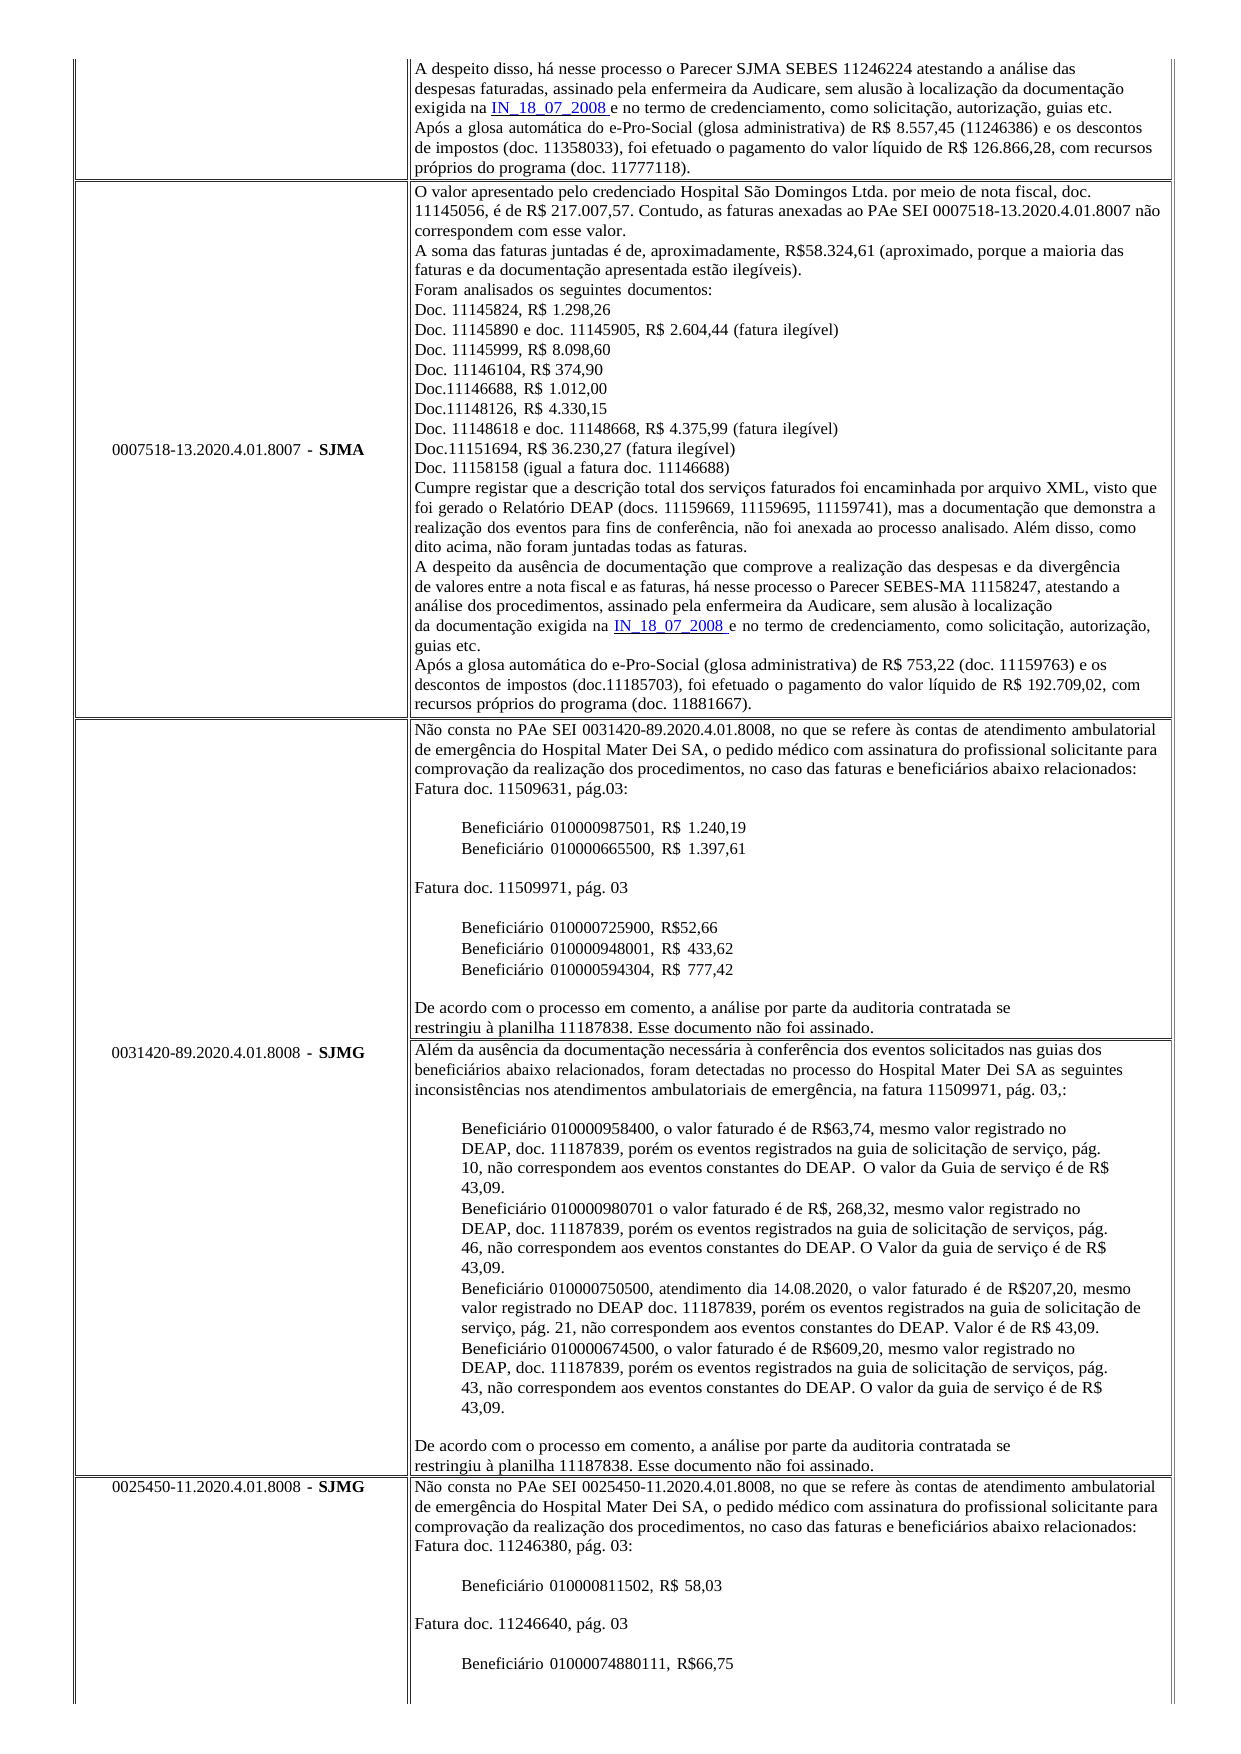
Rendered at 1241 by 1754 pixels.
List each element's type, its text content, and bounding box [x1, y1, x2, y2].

table_cell O valor apresentado pelo credenciado Hospital São Domingos Ltda. por meio de nota fiscal, doc. 11145056, é de R$ 217.007,57. Contudo, as faturas anexadas ao PAe SEI 0007518-13.2020.4.01.8007 não correspondem com esse valor. A soma das faturas juntadas é de, aproximadamente, R$58.324,61 (aproximado, porque a maioria das faturas e da documentação apresentada estão ilegíveis). Foram analisados os seguintes documentos: Doc. 11145824, R$ 1.298,26 Doc. 11145890 e doc. 11145905, R$ 2.604,44 (fatura ilegível) Doc. 11145999, R$ 8.098,60 Doc. 11146104, R$ 374,90 Doc.11146688, R$ 1.012,00 Doc.11148126, R$ 4.330,15 Doc. 11148618 e doc. 11148668, R$ 4.375,99 (fatura ilegível) Doc.11151694, R$ 36.230,27 (fatura ilegível) Doc. 11158158 (igual a fatura doc. 11146688) Cumpre registar que a descrição total dos serviços faturados foi encaminhada por arquivo XML, visto que foi gerado o Relatório DEAP (docs. 11159669, 11159695, 11159741), mas a documentação que demonstra a realização dos eventos para fins de conferência, não foi anexada ao processo analisado. Além disso, como dito acima, não foram juntadas todas as faturas. A despeito da ausência de documentação que comprove a realização das despesas e da divergência de valores entre a nota fiscal e as faturas, há nesse processo o Parecer SEBES-MA 11158247, atestando a análise dos procedimentos, assinado pela enfermeira da Audicare, sem alusão à localização da documentação exigida na IN_18_07_2008 e no termo de credenciamento, como solicitação, autorização, guias etc. Após a glosa automática do e-Pro-Social (glosa administrativa) de R$ 753,22 (doc. 11159763) e os descontos de impostos (doc.11185703), foi efetuado o pagamento do valor líquido de R$ 192.709,02, com recursos próprios do programa (doc. 11881667). [411, 182, 1171, 717]
table_cell 0025450-11.2020.4.01.8008 - SJMG [76, 1478, 407, 1704]
table_cell Não consta no PAe SEI 0031420-89.2020.4.01.8008, no que se refere às contas de atendimento ambulatorial de emergência do Hospital Mater Dei SA, o pedido médico com assinatura do profissional solicitante para comprovação da realização dos procedimentos, no caso das faturas e beneficiários abaixo relacionados: Fatura doc. 11509631, pág.03: Beneficiário 010000987501, R$ 1.240,19 Beneficiário 010000665500, R$ 1.397,61 Fatura doc. 11509971, pág. 03 Beneficiário 010000725900, R$52,66 Beneficiário 010000948001, R$ 433,62 Beneficiário 010000594304, R$ 777,42 De acordo com o processo em comento, a análise por parte da auditoria contratada se restringiu à planilha 11187838. Esse documento não foi assinado. [411, 720, 1171, 1038]
table_header A despeito disso, há nesse processo o Parecer SJMA SEBES 11246224 atestando a análise das despesas faturadas, assinado pela enfermeira da Audicare, sem alusão à localização da documentação exigida na IN_18_07_2008 e no termo de credenciamento, como solicitação, autorização, guias etc. Após a glosa automática do e-Pro-Social (glosa administrativa) de R$ 8.557,45 (11246386) e os descontos de impostos (doc. 11358033), foi efetuado o pagamento do valor líquido de R$ 126.866,28, com recursos próprios do programa (doc. 11777118). [411, 59, 1171, 179]
table_cell 0007518-13.2020.4.01.8007 - SJMA [76, 182, 407, 717]
table_cell Não consta no PAe SEI 0025450-11.2020.4.01.8008, no que se refere às contas de atendimento ambulatorial de emergência do Hospital Mater Dei SA, o pedido médico com assinatura do profissional solicitante para comprovação da realização dos procedimentos, no caso das faturas e beneficiários abaixo relacionados: Fatura doc. 11246380, pág. 03: Beneficiário 010000811502, R$ 58,03 Fatura doc. 11246640, pág. 03 Beneficiário 01000074880111, R$66,75 [411, 1478, 1171, 1704]
table_cell 0031420-89.2020.4.01.8008 - SJMG [76, 720, 407, 1474]
table_header [76, 59, 407, 179]
table_cell Além da ausência da documentação necessária à conferência dos eventos solicitados nas guias dos beneficiários abaixo relacionados, foram detectadas no processo do Hospital Mater Dei SA as seguintes inconsistências nos atendimentos ambulatoriais de emergência, na fatura 11509971, pág. 03,: Beneficiário 010000958400, o valor faturado é de R$63,74, mesmo valor registrado no DEAP, doc. 11187839, porém os eventos registrados na guia de solicitação de serviço, pág. 10, não correspondem aos eventos constantes do DEAP. O valor da Guia de serviço é de R$ 43,09. Beneficiário 010000980701 o valor faturado é de R$, 268,32, mesmo valor registrado no DEAP, doc. 11187839, porém os eventos registrados na guia de solicitação de serviços, pág. 46, não correspondem aos eventos constantes do DEAP. O Valor da guia de serviço é de R$ 43,09. Beneficiário 010000750500, atendimento dia 14.08.2020, o valor faturado é de R$207,20, mesmo valor registrado no DEAP doc. 11187839, porém os eventos registrados na guia de solicitação de serviço, pág. 21, não correspondem aos eventos constantes do DEAP. Valor é de R$ 43,09. Beneficiário 010000674500, o valor faturado é de R$609,20, mesmo valor registrado no DEAP, doc. 11187839, porém os eventos registrados na guia de solicitação de serviços, pág. 43, não correspondem aos eventos constantes do DEAP. O valor da guia de serviço é de R$ 43,09. De acordo com o processo em comento, a análise por parte da auditoria contratada se restringiu à planilha 11187838. Esse documento não foi assinado. [411, 1041, 1171, 1474]
